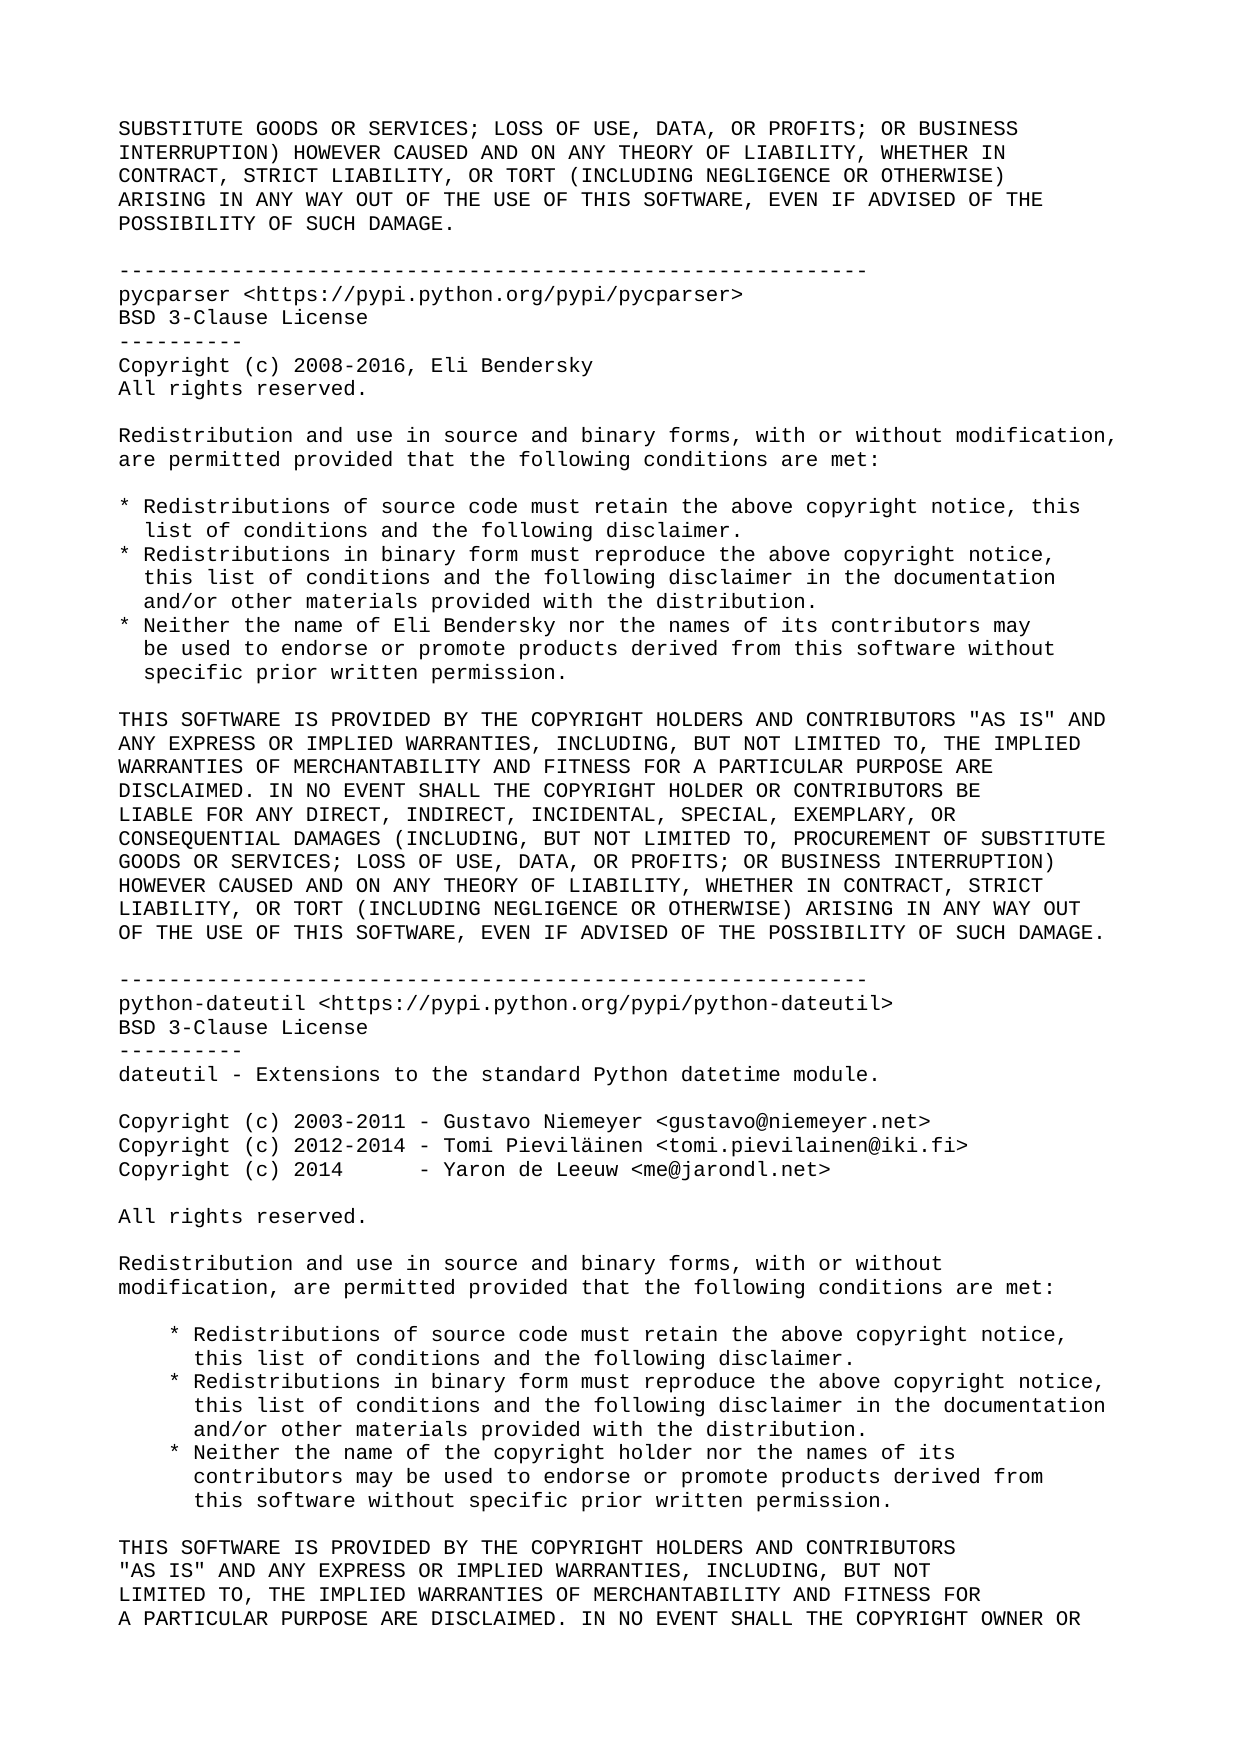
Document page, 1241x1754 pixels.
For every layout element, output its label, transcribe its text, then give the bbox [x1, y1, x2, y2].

text POSSIBILITY OF SUCH DAMAGE. [118, 213, 1122, 236]
text * Neither the name of the copyright holder nor the names of its [118, 1442, 1122, 1466]
text Copyright (c) 2012-2014 - Tomi Pieviläinen <tomi.pievilainen@iki.fi> [118, 1135, 1122, 1158]
text OF THE USE OF THIS SOFTWARE, EVEN IF ADVISED OF THE POSSIBILITY OF SUCH DAMAGE. [118, 922, 1122, 946]
text this list of conditions and the following disclaimer. [118, 1348, 1122, 1371]
text CONTRACT, STRICT LIABILITY, OR TORT (INCLUDING NEGLIGENCE OR OTHERWISE) [118, 165, 1122, 189]
text LIABILITY, OR TORT (INCLUDING NEGLIGENCE OR OTHERWISE) ARISING IN ANY WAY OUT [118, 898, 1122, 922]
text LIABLE FOR ANY DIRECT, INDIRECT, INCIDENTAL, SPECIAL, EXEMPLARY, OR [118, 804, 1122, 827]
text DISCLAIMED. IN NO EVENT SHALL THE COPYRIGHT HOLDER OR CONTRIBUTORS BE [118, 780, 1122, 804]
text dateutil - Extensions to the standard Python datetime module. [118, 1064, 1122, 1088]
text All rights reserved. [118, 378, 1122, 402]
text contributors may be used to endorse or promote products derived from [118, 1466, 1122, 1489]
text pycparser <https://pypi.python.org/pypi/pycparser> [118, 284, 1122, 307]
text THIS SOFTWARE IS PROVIDED BY THE COPYRIGHT HOLDERS AND CONTRIBUTORS [118, 1537, 1122, 1561]
text THIS SOFTWARE IS PROVIDED BY THE COPYRIGHT HOLDERS AND CONTRIBUTORS "AS IS" AND [118, 709, 1122, 733]
text are permitted provided that the following conditions are met: [118, 449, 1122, 473]
text python-dateutil <https://pypi.python.org/pypi/python-dateutil> [118, 993, 1122, 1017]
text this software without specific prior written permission. [118, 1489, 1122, 1513]
text this list of conditions and the following disclaimer in the documentation [118, 1395, 1122, 1419]
text GOODS OR SERVICES; LOSS OF USE, DATA, OR PROFITS; OR BUSINESS INTERRUPTION) [118, 851, 1122, 875]
text Redistribution and use in source and binary forms, with or without modification, [118, 426, 1122, 449]
text ARISING IN ANY WAY OUT OF THE USE OF THIS SOFTWARE, EVEN IF ADVISED OF THE [118, 189, 1122, 213]
text * Redistributions in binary form must reproduce the above copyright notice, [118, 1371, 1122, 1395]
text ANY EXPRESS OR IMPLIED WARRANTIES, INCLUDING, BUT NOT LIMITED TO, THE IMPLIED [118, 733, 1122, 757]
text LIMITED TO, THE IMPLIED WARRANTIES OF MERCHANTABILITY AND FITNESS FOR [118, 1584, 1122, 1608]
text list of conditions and the following disclaimer. [118, 520, 1122, 544]
text be used to endorse or promote products derived from this software without [118, 638, 1122, 662]
text and/or other materials provided with the distribution. [118, 591, 1122, 615]
text All rights reserved. [118, 1206, 1122, 1229]
text * Redistributions of source code must retain the above copyright notice, this [118, 496, 1122, 520]
text HOWEVER CAUSED AND ON ANY THEORY OF LIABILITY, WHETHER IN CONTRACT, STRICT [118, 875, 1122, 898]
text this list of conditions and the following disclaimer in the documentation [118, 567, 1122, 591]
text ---------- [118, 1040, 1122, 1064]
text specific prior written permission. [118, 662, 1122, 686]
text "AS IS" AND ANY EXPRESS OR IMPLIED WARRANTIES, INCLUDING, BUT NOT [118, 1561, 1122, 1584]
text INTERRUPTION) HOWEVER CAUSED AND ON ANY THEORY OF LIABILITY, WHETHER IN [118, 142, 1122, 165]
text CONSEQUENTIAL DAMAGES (INCLUDING, BUT NOT LIMITED TO, PROCUREMENT OF SUBSTITUTE [118, 827, 1122, 851]
text WARRANTIES OF MERCHANTABILITY AND FITNESS FOR A PARTICULAR PURPOSE ARE [118, 757, 1122, 780]
text * Redistributions of source code must retain the above copyright notice, [118, 1324, 1122, 1348]
text ---------- [118, 331, 1122, 354]
text Copyright (c) 2008-2016, Eli Bendersky [118, 354, 1122, 378]
text * Neither the name of Eli Bendersky nor the names of its contributors may [118, 615, 1122, 638]
text ------------------------------------------------------------ [118, 969, 1122, 993]
text ------------------------------------------------------------ [118, 260, 1122, 284]
text BSD 3-Clause License [118, 1017, 1122, 1040]
text SUBSTITUTE GOODS OR SERVICES; LOSS OF USE, DATA, OR PROFITS; OR BUSINESS [118, 118, 1122, 142]
text BSD 3-Clause License [118, 307, 1122, 331]
text A PARTICULAR PURPOSE ARE DISCLAIMED. IN NO EVENT SHALL THE COPYRIGHT OWNER OR [118, 1608, 1122, 1631]
text Copyright (c) 2003-2011 - Gustavo Niemeyer <gustavo@niemeyer.net> [118, 1111, 1122, 1135]
text * Redistributions in binary form must reproduce the above copyright notice, [118, 544, 1122, 567]
text and/or other materials provided with the distribution. [118, 1419, 1122, 1442]
text Copyright (c) 2014 - Yaron de Leeuw <me@jarondl.net> [118, 1158, 1122, 1182]
text modification, are permitted provided that the following conditions are met: [118, 1277, 1122, 1300]
text Redistribution and use in source and binary forms, with or without [118, 1253, 1122, 1277]
